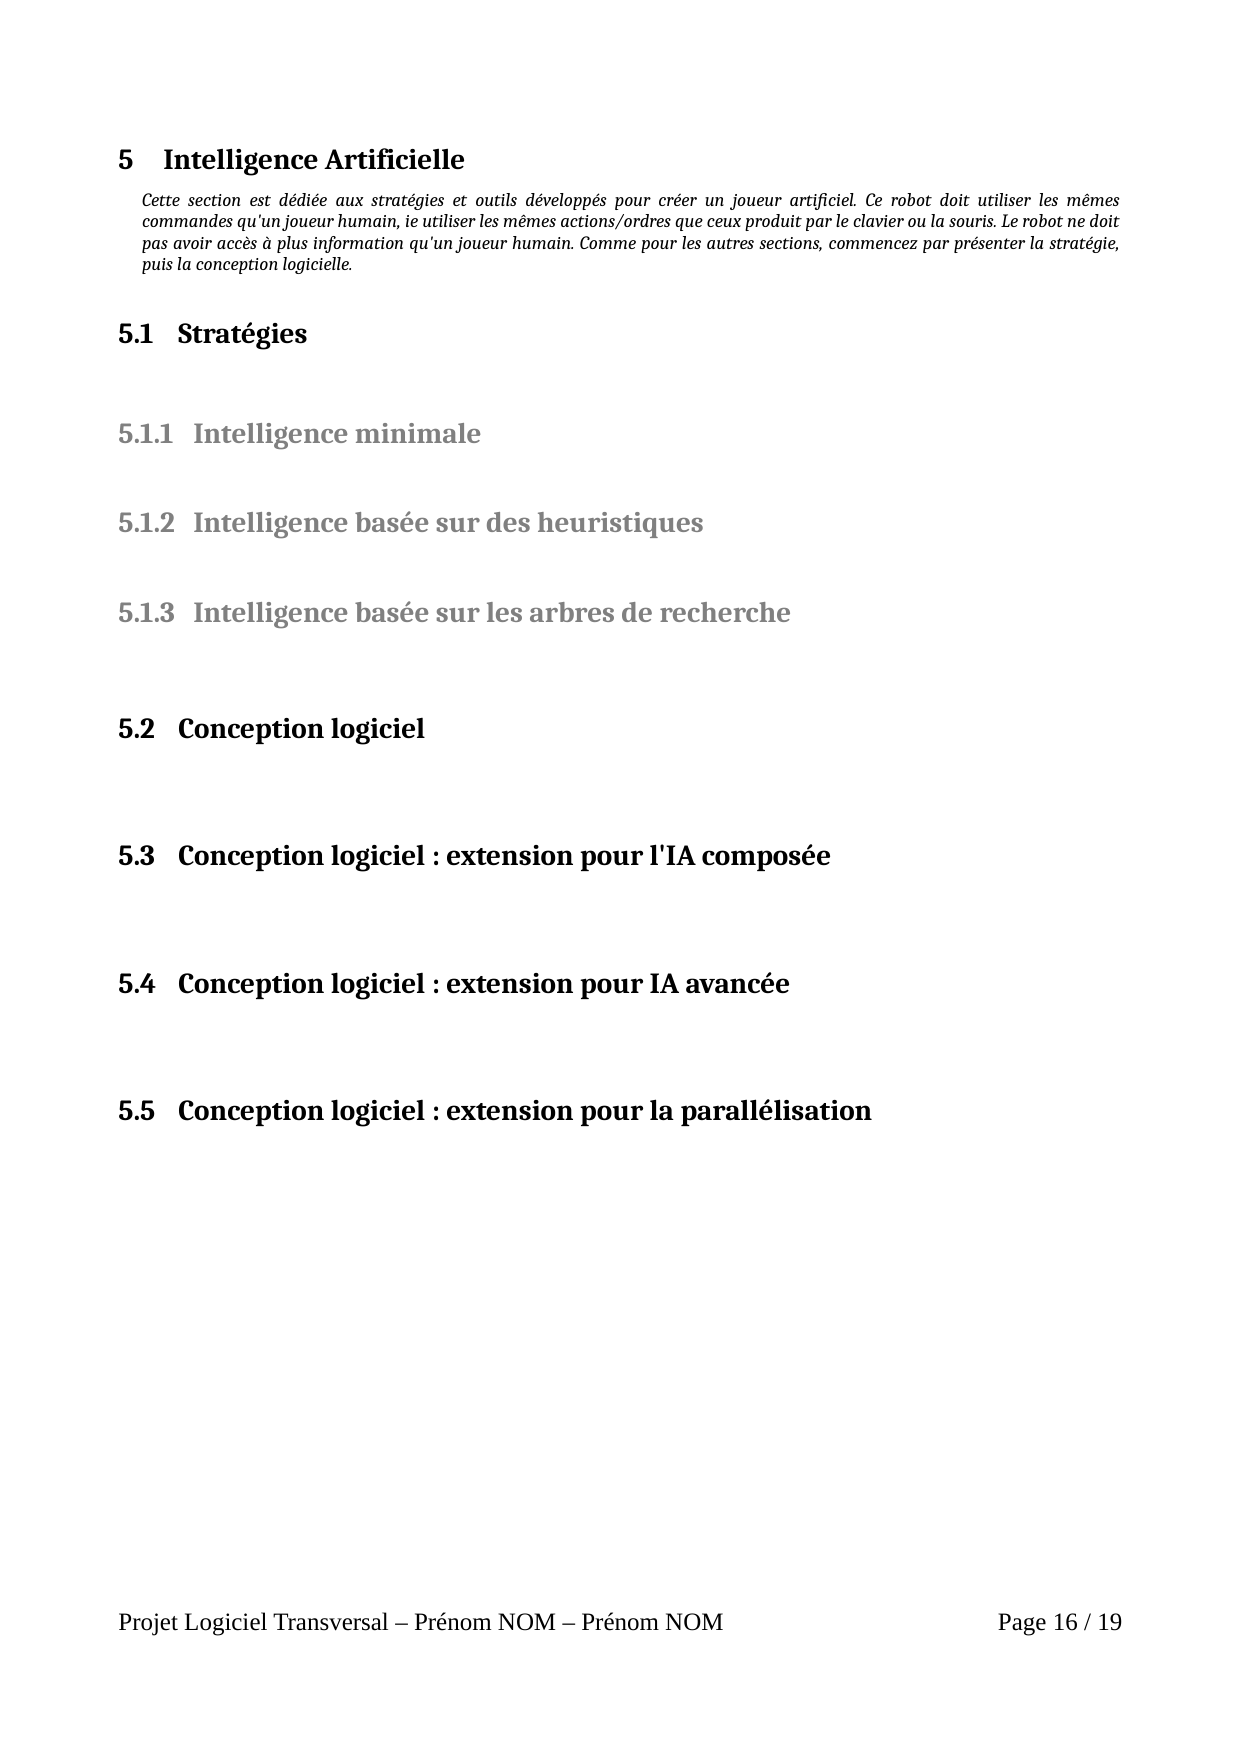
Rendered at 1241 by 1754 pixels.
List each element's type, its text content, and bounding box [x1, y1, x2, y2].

subtitle Intelligence basée sur les arbres de recherche [118, 596, 1122, 629]
subtitle Conception logiciel : extension pour IA avancée [118, 967, 1122, 1000]
text Cette section est dédiée aux stratégies et outils développés pour créer un joueur artificiel. Ce robot doit utiliser les mêmes commandes qu'un joueur humain, ie utiliser les mêmes actions/ordres que ceux produit par le clavier ou la souris. Le robot ne doit pas avoir accès à plus information qu'un joueur humain. Comme pour les autres sections, commencez par présenter la stratégie, puis la conception logicielle. [142, 189, 1122, 275]
subtitle Conception logiciel : extension pour la parallélisation [118, 1094, 1122, 1128]
subtitle Intelligence basée sur des heuristiques [118, 507, 1122, 540]
subtitle Intelligence Artificielle [118, 143, 1122, 177]
subtitle Stratégies [118, 317, 1122, 350]
subtitle Conception logiciel [118, 712, 1122, 746]
subtitle Conception logiciel : extension pour l'IA composée [118, 839, 1122, 873]
subtitle Intelligence minimale [118, 417, 1122, 451]
